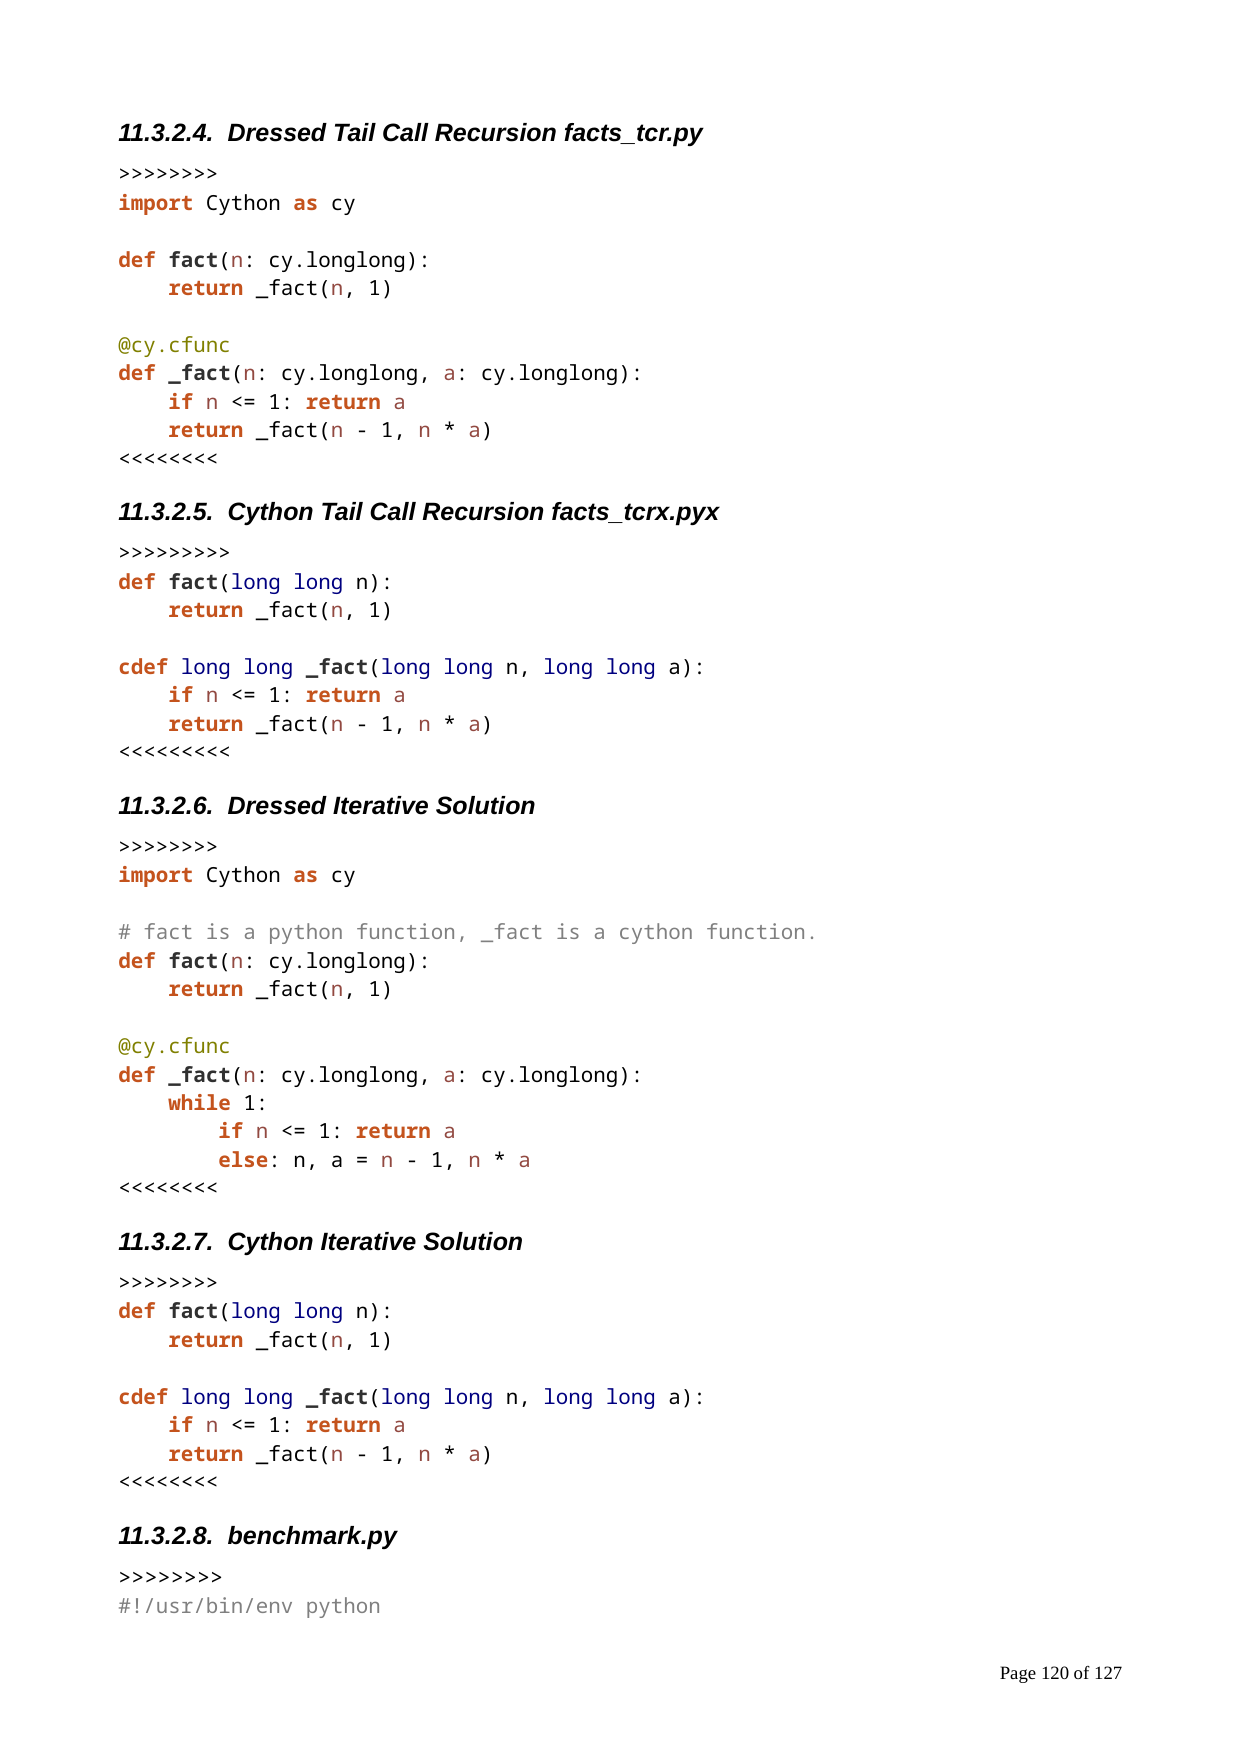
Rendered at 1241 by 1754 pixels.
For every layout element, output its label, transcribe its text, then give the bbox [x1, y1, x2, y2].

text >>>>>>>>> [118, 538, 1122, 567]
text import Cython as cy # fact is a python function, _fact is a cython function. def fact(n: cy.longlong): return _fact(n, 1) @cy.cfunc def _fact(n: cy.longlong, a: cy.longlong): while 1: if n <= 1: return a else: n, a = n - 1, n * a <<<<<<<< [118, 861, 1122, 1202]
text import Cython as cy def fact(n: cy.longlong): return _fact(n, 1) @cy.cfunc def _fact(n: cy.longlong, a: cy.longlong): if n <= 1: return a return _fact(n - 1, n * a) [118, 188, 1122, 444]
text <<<<<<<<< [118, 737, 1122, 766]
subtitle Dressed Iterative Solution [118, 791, 1122, 820]
text #!/usr/bin/env python [118, 1592, 1122, 1620]
subtitle Cython Tail Call Recursion facts_tcrx.pyx [118, 497, 1122, 526]
text >>>>>>>> [118, 832, 1122, 861]
text >>>>>>>> [118, 1268, 1122, 1297]
text def fact(long long n): return _fact(n, 1) cdef long long _fact(long long n, long long a): if n <= 1: return a return _fact(n - 1, n * a) [118, 567, 1122, 737]
subtitle Cython Iterative Solution [118, 1227, 1122, 1256]
text def fact(long long n): return _fact(n, 1) cdef long long _fact(long long n, long long a): if n <= 1: return a return _fact(n - 1, n * a) <<<<<<<< [118, 1297, 1122, 1496]
text <<<<<<<< [118, 444, 1122, 472]
subtitle Dressed Tail Call Recursion facts_tcr.py [118, 118, 1122, 147]
text >>>>>>>> [118, 159, 1122, 188]
text >>>>>>>> [118, 1562, 1122, 1592]
subtitle benchmark.py [118, 1521, 1122, 1549]
